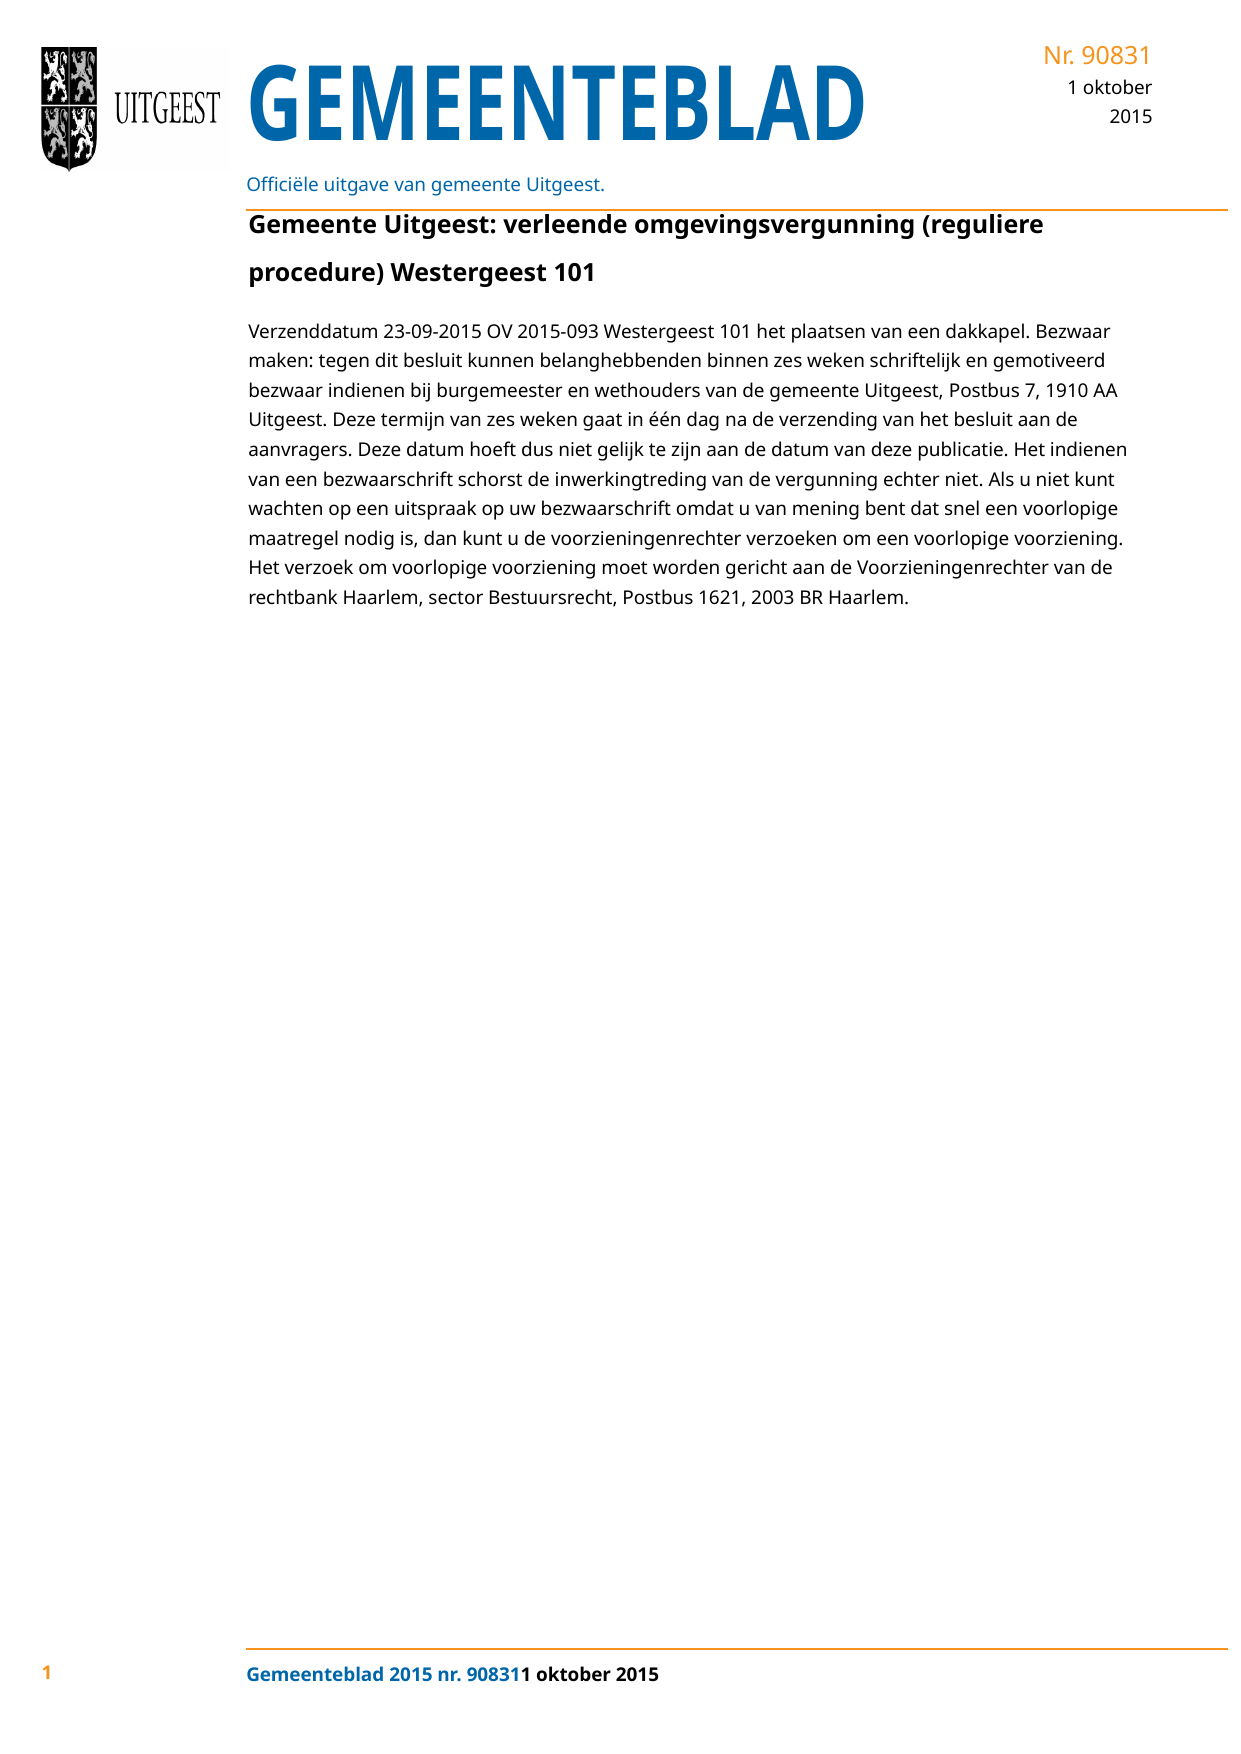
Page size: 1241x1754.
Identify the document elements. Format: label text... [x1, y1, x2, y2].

text Verzenddatum 23-09-2015 OV 2015-093 Westergeest 101 het plaatsen van een dakkapel. Bezwaar maken: tegen dit besluit kunnen belanghebbenden binnen zes weken schriftelijk en gemotiveerd bezwaar indienen bij burgemeester en wethouders van de gemeente Uitgeest, Postbus 7, 1910 AA Uitgeest. Deze termijn van zes weken gaat in één dag na de verzending van het besluit aan de aanvragers. Deze datum hoeft dus niet gelijk te zijn aan de datum van deze publicatie. Het indienen van een bezwaarschrift schorst de inwerkingtreding van de vergunning echter niet. Als u niet kunt wachten op een uitspraak op uw bezwaarschrift omdat u van mening bent dat snel een voorlopige maatregel nodig is, dan kunt u de voorzieningenrechter verzoeken om een voorlopige voorziening. Het verzoek om voorlopige voorziening moet worden gericht aan de Voorzieningenrechter van de rechtbank Haarlem, sector Bestuursrecht, Postbus 1621, 2003 BR Haarlem. [248, 318, 1152, 610]
picture [41, 47, 231, 172]
text Gemeente Uitgeest: verleende omgevingsvergunning (reguliere procedure) Westergeest 101 [248, 211, 1152, 288]
